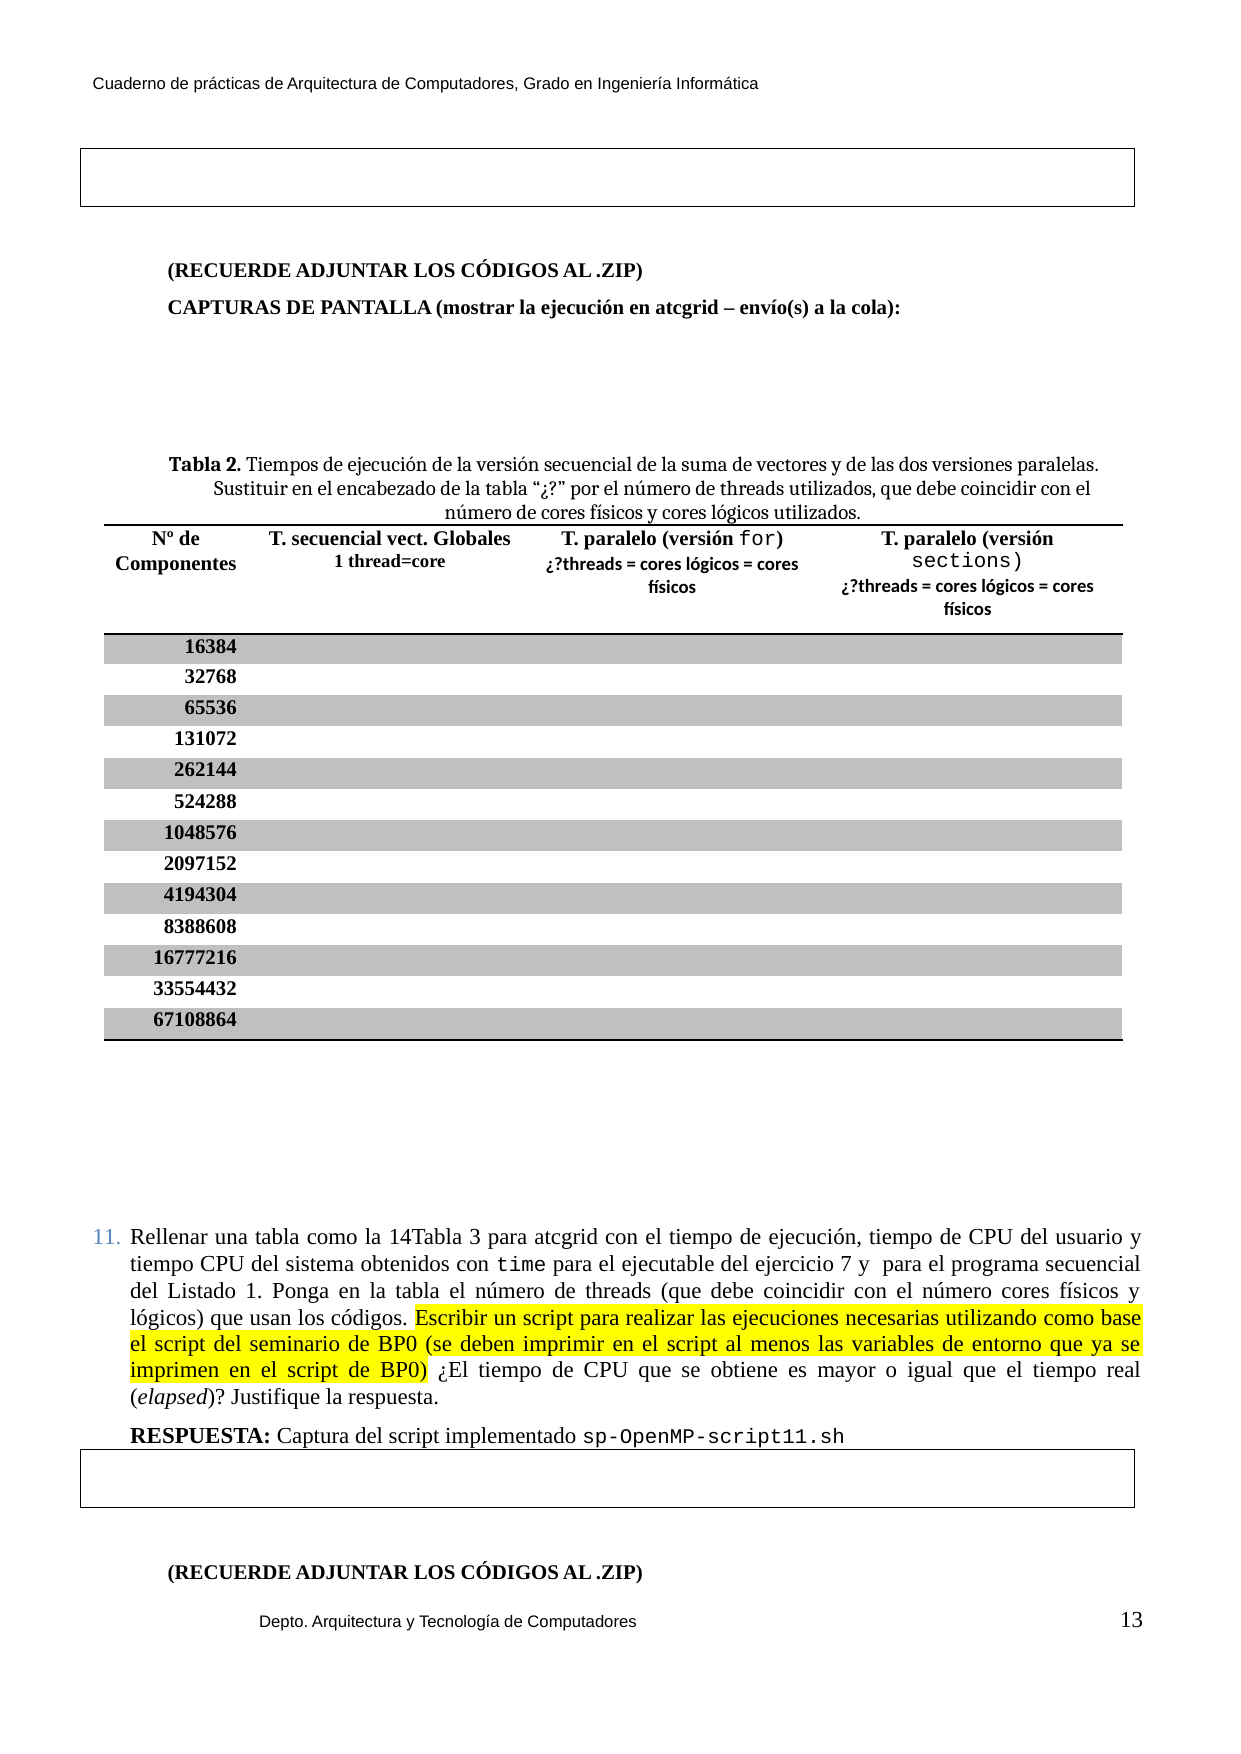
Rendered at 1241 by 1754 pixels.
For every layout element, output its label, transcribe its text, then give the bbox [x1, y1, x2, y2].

table_cell [248, 914, 532, 945]
table_header T. paralelo (versión for) ¿?threads = cores lógicos = cores físicos [532, 526, 812, 632]
table_cell [812, 1008, 1122, 1039]
table_cell [248, 789, 532, 820]
table_cell 33554432 [104, 976, 248, 1007]
table_cell [812, 976, 1122, 1007]
table_cell [812, 820, 1122, 851]
text (RECUERDE ADJUNTAR LOS CÓDIGOS AL .ZIP) [167, 1559, 1143, 1584]
table_cell [92, 524, 1124, 1041]
table_header [81, 1450, 1134, 1507]
table_cell [532, 664, 812, 695]
table_cell [812, 789, 1122, 820]
table_cell [812, 914, 1122, 945]
table_cell [812, 695, 1122, 726]
table_cell [248, 1008, 532, 1039]
table_cell [248, 945, 532, 976]
table_cell [532, 851, 812, 882]
table_cell [532, 695, 812, 726]
table_cell 524288 [104, 789, 248, 820]
table_cell [812, 758, 1122, 789]
table_cell [812, 851, 1122, 882]
table_cell 16384 [104, 635, 248, 664]
table_cell [248, 976, 532, 1007]
table_header Tabla 2. Tiempos de ejecución de la versión secuencial de la suma de vectores y de las dos versiones paralelas. Sustituir en el encabezado de la tabla “¿?” por el número de threads utilizados, que debe coincidir con el número de cores físicos y cores lógicos utilizados. [92, 428, 1124, 524]
table_cell [248, 883, 532, 914]
table_cell [532, 883, 812, 914]
table_cell [532, 976, 812, 1007]
table_cell 2097152 [104, 851, 248, 882]
table_cell 32768 [104, 664, 248, 695]
table_cell 262144 [104, 758, 248, 789]
list Rellenar una tabla como la Tabla 3 para atcgrid con el tiempo de ejecución, tiempo de CPU del usuario y tiempo CPU del sistema obtenidos con time para el ejecutable del ejercicio 7 y para el programa secuencial del Listado 1. Ponga en la tabla el número de threads (que debe coincidir con el número cores físicos y lógicos) que usan los códigos. Escribir un script para realizar las ejecuciones necesarias utilizando como base el script del seminario de BP0 (se deben imprimir en el script al menos las variables de entorno que ya se imprimen en el script de BP0) ¿El tiempo de CPU que se obtiene es mayor o igual que el tiempo real (elapsed)? Justifique la respuesta. [92, 1223, 1143, 1409]
table_cell 4194304 [104, 883, 248, 914]
text (RECUERDE ADJUNTAR LOS CÓDIGOS AL .ZIP) [167, 258, 1143, 282]
table_cell [248, 851, 532, 882]
table_cell [812, 664, 1122, 695]
table_cell 16777216 [104, 945, 248, 976]
table_cell [532, 635, 812, 664]
table_header [81, 149, 1134, 206]
table_cell [248, 635, 532, 664]
table_cell [532, 758, 812, 789]
table_cell [812, 635, 1122, 664]
table_cell [812, 883, 1122, 914]
table_cell [248, 758, 532, 789]
table_cell 8388608 [104, 914, 248, 945]
table_cell [248, 820, 532, 851]
table_cell [248, 726, 532, 757]
table_cell [248, 695, 532, 726]
table_cell [812, 726, 1122, 757]
table_cell [532, 820, 812, 851]
table_cell 67108864 [104, 1008, 248, 1039]
table_cell 1048576 [104, 820, 248, 851]
table_cell 65536 [104, 695, 248, 726]
table_header T. paralelo (versión sections) ¿?threads = cores lógicos = cores físicos [812, 526, 1122, 632]
table_cell [532, 789, 812, 820]
table_cell [532, 1008, 812, 1039]
table_header T. secuencial vect. Globales 1 thread=core [248, 526, 532, 632]
table_cell [532, 945, 812, 976]
table_cell [248, 664, 532, 695]
table_header Nº de Componentes [104, 526, 248, 632]
table_cell [812, 945, 1122, 976]
table_cell [532, 914, 812, 945]
text CAPTURAS DE PANTALLA (mostrar la ejecución en atcgrid – envío(s) a la cola): [167, 294, 1143, 319]
table_cell [532, 726, 812, 757]
text RESPUESTA: Captura del script implementado sp-OpenMP-script11.sh [130, 1422, 1143, 1449]
table_cell 131072 [104, 726, 248, 757]
